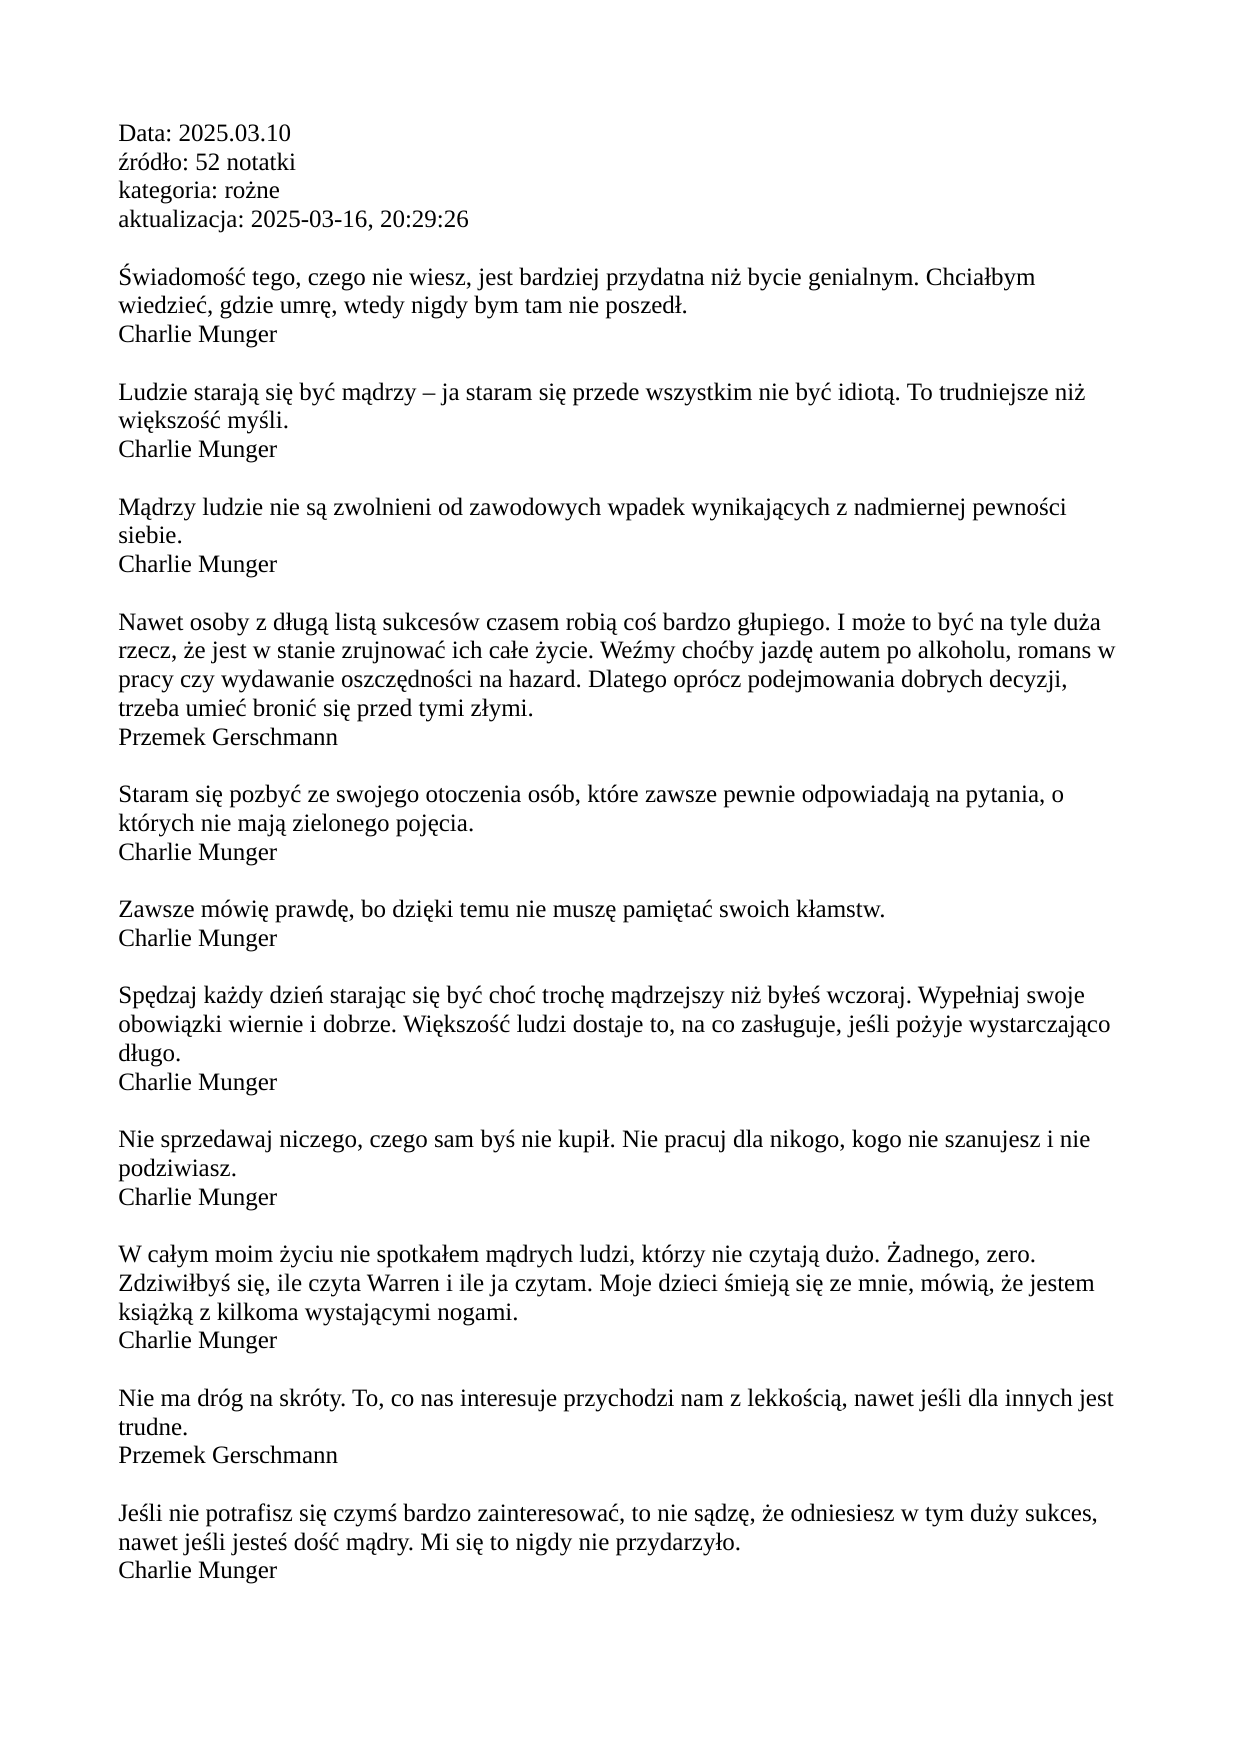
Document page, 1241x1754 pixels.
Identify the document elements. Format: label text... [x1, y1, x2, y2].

text Jeśli nie potrafisz się czymś bardzo zainteresować, to nie sądzę, że odniesiesz w tym duży sukces, nawet jeśli jesteś dość mądry. Mi się to nigdy nie przydarzyło. [118, 1498, 1122, 1556]
text Staram się pozbyć ze swojego otoczenia osób, które zawsze pewnie odpowiadają na pytania, o których nie mają zielonego pojęcia. [118, 779, 1122, 837]
text Spędzaj każdy dzień starając się być choć trochę mądrzejszy niż byłeś wczoraj. Wypełniaj swoje obowiązki wiernie i dobrze. Większość ludzi dostaje to, na co zasługuje, jeśli pożyje wystarczająco długo. [118, 981, 1122, 1067]
text Charlie Munger [118, 923, 1122, 952]
text źródło: 52 notatki [118, 147, 1122, 176]
text Przemek Gerschmann [118, 1441, 1122, 1469]
text Data: 2025.03.10 [118, 118, 1122, 147]
text kategoria: rożne [118, 176, 1122, 204]
text Przemek Gerschmann [118, 722, 1122, 751]
text Charlie Munger [118, 837, 1122, 866]
text Charlie Munger [118, 319, 1122, 348]
text W całym moim życiu nie spotkałem mądrych ludzi, którzy nie czytają dużo. Żadnego, zero. Zdziwiłbyś się, ile czyta Warren i ile ja czytam. Moje dzieci śmieją się ze mnie, mówią, że jestem książką z kilkoma wystającymi nogami. [118, 1239, 1122, 1326]
text Nie sprzedawaj niczego, czego sam byś nie kupił. Nie pracuj dla nikogo, kogo nie szanujesz i nie podziwiasz. [118, 1124, 1122, 1182]
text Świadomość tego, czego nie wiesz, jest bardziej przydatna niż bycie genialnym. Chciałbym wiedzieć, gdzie umrę, wtedy nigdy bym tam nie poszedł. [118, 262, 1122, 319]
text Nie ma dróg na skróty. To, co nas interesuje przychodzi nam z lekkością, nawet jeśli dla innych jest trudne. [118, 1383, 1122, 1441]
text Charlie Munger [118, 1067, 1122, 1096]
text Charlie Munger [118, 1556, 1122, 1584]
text Charlie Munger [118, 1326, 1122, 1354]
text Mądrzy ludzie nie są zwolnieni od zawodowych wpadek wynikających z nadmiernej pewności siebie. [118, 492, 1122, 549]
text Charlie Munger [118, 1182, 1122, 1211]
text aktualizacja: 2025-03-16, 20:29:24 [118, 204, 1122, 233]
text Charlie Munger [118, 434, 1122, 463]
text Zawsze mówię prawdę, bo dzięki temu nie muszę pamiętać swoich kłamstw. [118, 894, 1122, 923]
text Charlie Munger [118, 549, 1122, 578]
text Ludzie starają się być mądrzy – ja staram się przede wszystkim nie być idiotą. To trudniejsze niż większość myśli. [118, 377, 1122, 434]
text Nawet osoby z długą listą sukcesów czasem robią coś bardzo głupiego. I może to być na tyle duża rzecz, że jest w stanie zrujnować ich całe życie. Weźmy choćby jazdę autem po alkoholu, romans w pracy czy wydawanie oszczędności na hazard. Dlatego oprócz podejmowania dobrych decyzji, trzeba umieć bronić się przed tymi złymi. [118, 607, 1122, 722]
